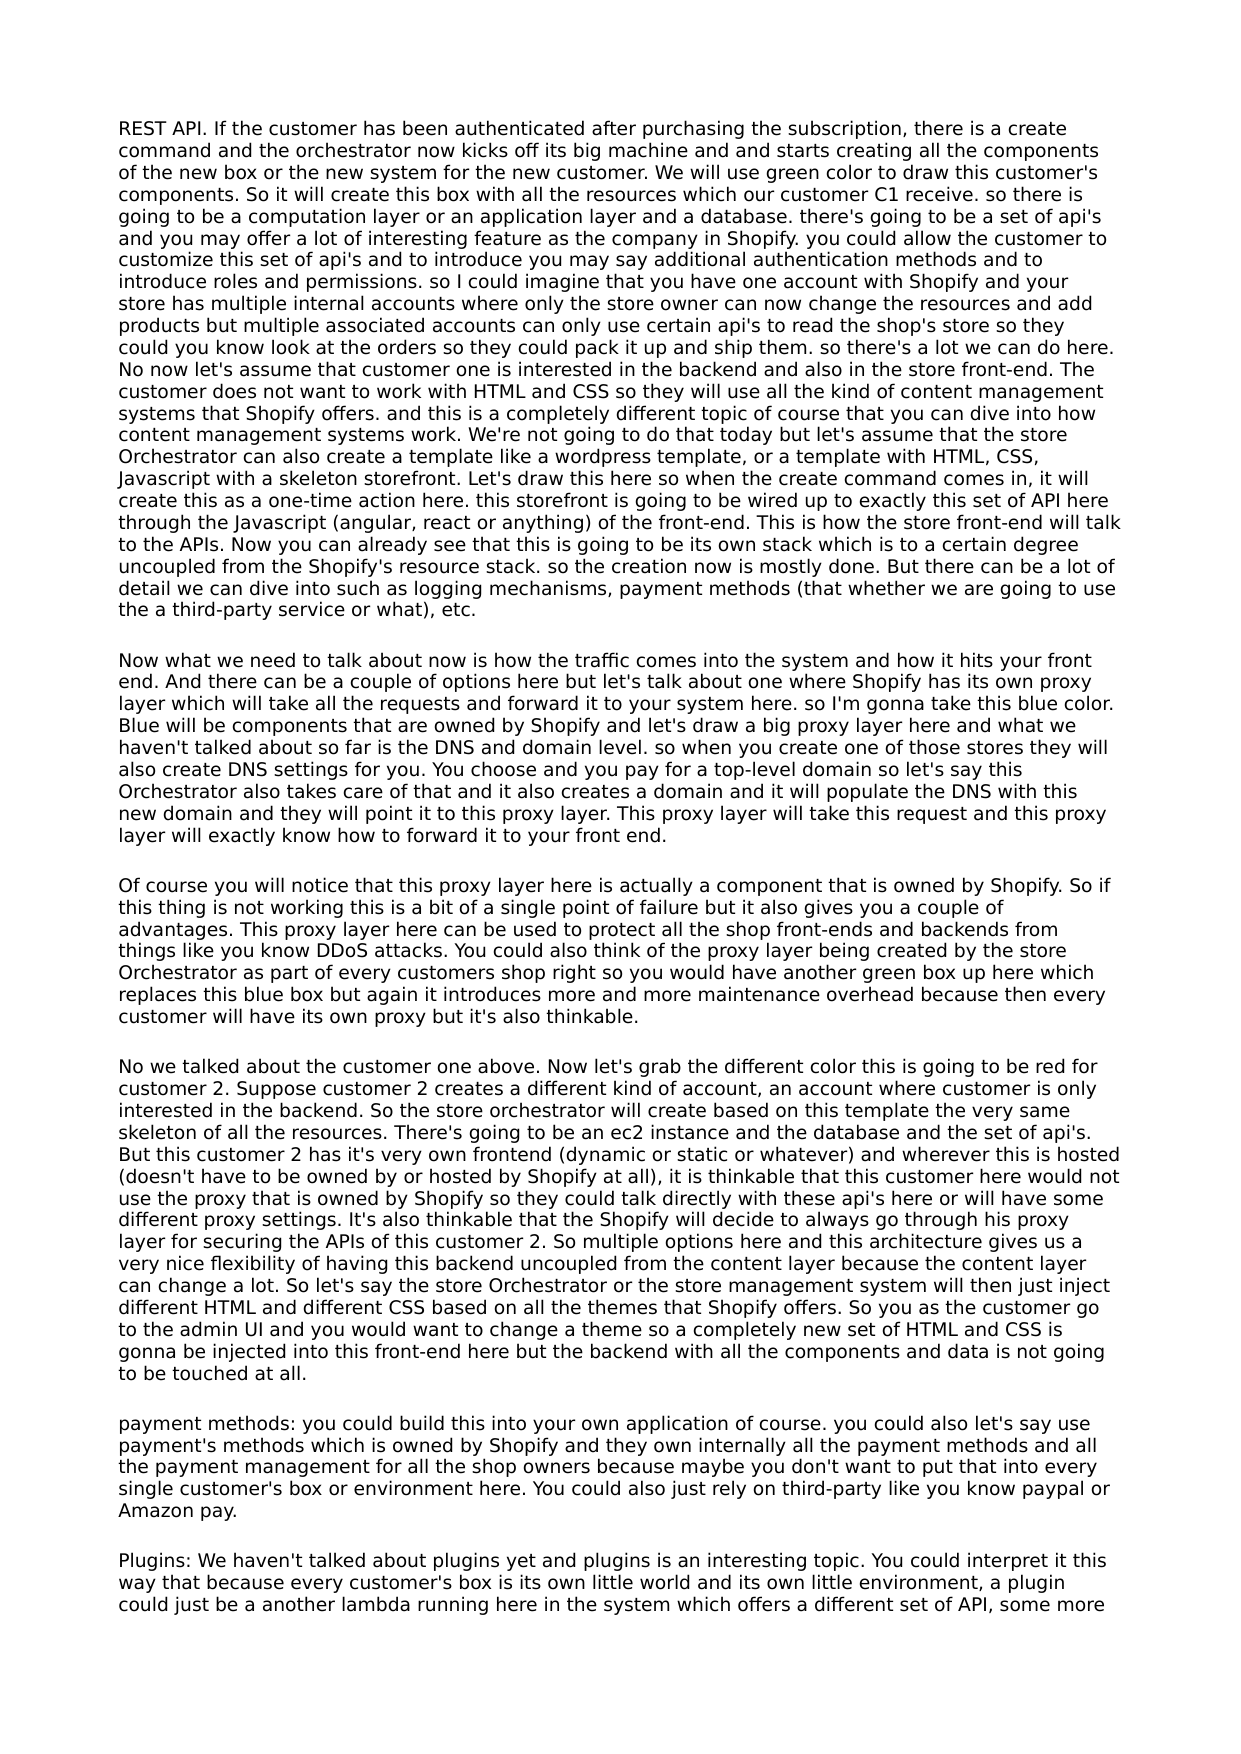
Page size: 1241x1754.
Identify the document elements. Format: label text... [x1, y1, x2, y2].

text Now what we need to talk about now is how the traffic comes into the system and how it hits your front end. And there can be a couple of options here but let's talk about one where Shopify has its own proxy layer which will take all the requests and forward it to your system here. so I'm gonna take this blue color. Blue will be components that are owned by Shopify and let's draw a big proxy layer here and what we haven't talked about so far is the DNS and domain level. so when you create one of those stores they will also create DNS settings for you. You choose and you pay for a top-level domain so let's say this Orchestrator also takes care of that and it also creates a domain and it will populate the DNS with this new domain and they will point it to this proxy layer. This proxy layer will take this request and this proxy layer will exactly know how to forward it to your front end. [118, 649, 1122, 846]
text No we talked about the customer one above. Now let's grab the different color this is going to be red for customer 2. Suppose customer 2 creates a different kind of account, an account where customer is only interested in the backend. So the store orchestrator will create based on this template the very same skeleton of all the resources. There's going to be an ec2 instance and the database and the set of api's. But this customer 2 has it's very own frontend (dynamic or static or whatever) and wherever this is hosted (doesn't have to be owned by or hosted by Shopify at all), it is thinkable that this customer here would not use the proxy that is owned by Shopify so they could talk directly with these api's here or will have some different proxy settings. It's also thinkable that the Shopify will decide to always go through his proxy layer for securing the APIs of this customer 2. So multiple options here and this architecture gives us a very nice flexibility of having this backend uncoupled from the content layer because the content layer can change a lot. So let's say the store Orchestrator or the store management system will then just inject different HTML and different CSS based on all the themes that Shopify offers. So you as the customer go to the admin UI and you would want to change a theme so a completely new set of HTML and CSS is gonna be injected into this front-end here but the backend with all the components and data is not going to be touched at all. [118, 1056, 1122, 1384]
text Plugins: We haven't talked about plugins yet and plugins is an interesting topic. You could interpret it this way that because every customer's box is its own little world and its own little environment, a plugin could just be a another lambda running here in the system which offers a different set of API, some more [118, 1550, 1122, 1616]
text payment methods: you could build this into your own application of course. you could also let's say use payment's methods which is owned by Shopify and they own internally all the payment methods and all the payment management for all the shop owners because maybe you don't want to put that into every single customer's box or environment here. You could also just rely on third-party like you know paypal or Amazon pay. [118, 1413, 1122, 1522]
text REST API. If the customer has been authenticated after purchasing the subscription, there is a create command and the orchestrator now kicks off its big machine and and starts creating all the components of the new box or the new system for the new customer. We will use green color to draw this customer's components. So it will create this box with all the resources which our customer C1 receive. so there is going to be a computation layer or an application layer and a database. there's going to be a set of api's and you may offer a lot of interesting feature as the company in Shopify. you could allow the customer to customize this set of api's and to introduce you may say additional authentication methods and to introduce roles and permissions. so I could imagine that you have one account with Shopify and your store has multiple internal accounts where only the store owner can now change the resources and add products but multiple associated accounts can only use certain api's to read the shop's store so they could you know look at the orders so they could pack it up and ship them. so there's a lot we can do here. No now let's assume that customer one is interested in the backend and also in the store front-end. The customer does not want to work with HTML and CSS so they will use all the kind of content management systems that Shopify offers. and this is a completely different topic of course that you can dive into how content management systems work. We're not going to do that today but let's assume that the store Orchestrator can also create a template like a wordpress template, or a template with HTML, CSS, Javascript with a skeleton storefront. Let's draw this here so when the create command comes in, it will create this as a one-time action here. this storefront is going to be wired up to exactly this set of API here through the Javascript (angular, react or anything) of the front-end. This is how the store front-end will talk to the APIs. Now you can already see that this is going to be its own stack which is to a certain degree uncoupled from the Shopify's resource stack. so the creation now is mostly done. But there can be a lot of detail we can dive into such as logging mechanisms, payment methods (that whether we are going to use the a third-party service or what), etc. [118, 118, 1122, 621]
text Of course you will notice that this proxy layer here is actually a component that is owned by Shopify. So if this thing is not working this is a bit of a single point of failure but it also gives you a couple of advantages. This proxy layer here can be used to protect all the shop front-ends and backends from things like you know DDoS attacks. You could also think of the proxy layer being created by the store Orchestrator as part of every customers shop right so you would have another green box up here which replaces this blue box but again it introduces more and more maintenance overhead because then every customer will have its own proxy but it's also thinkable. [118, 875, 1122, 1028]
